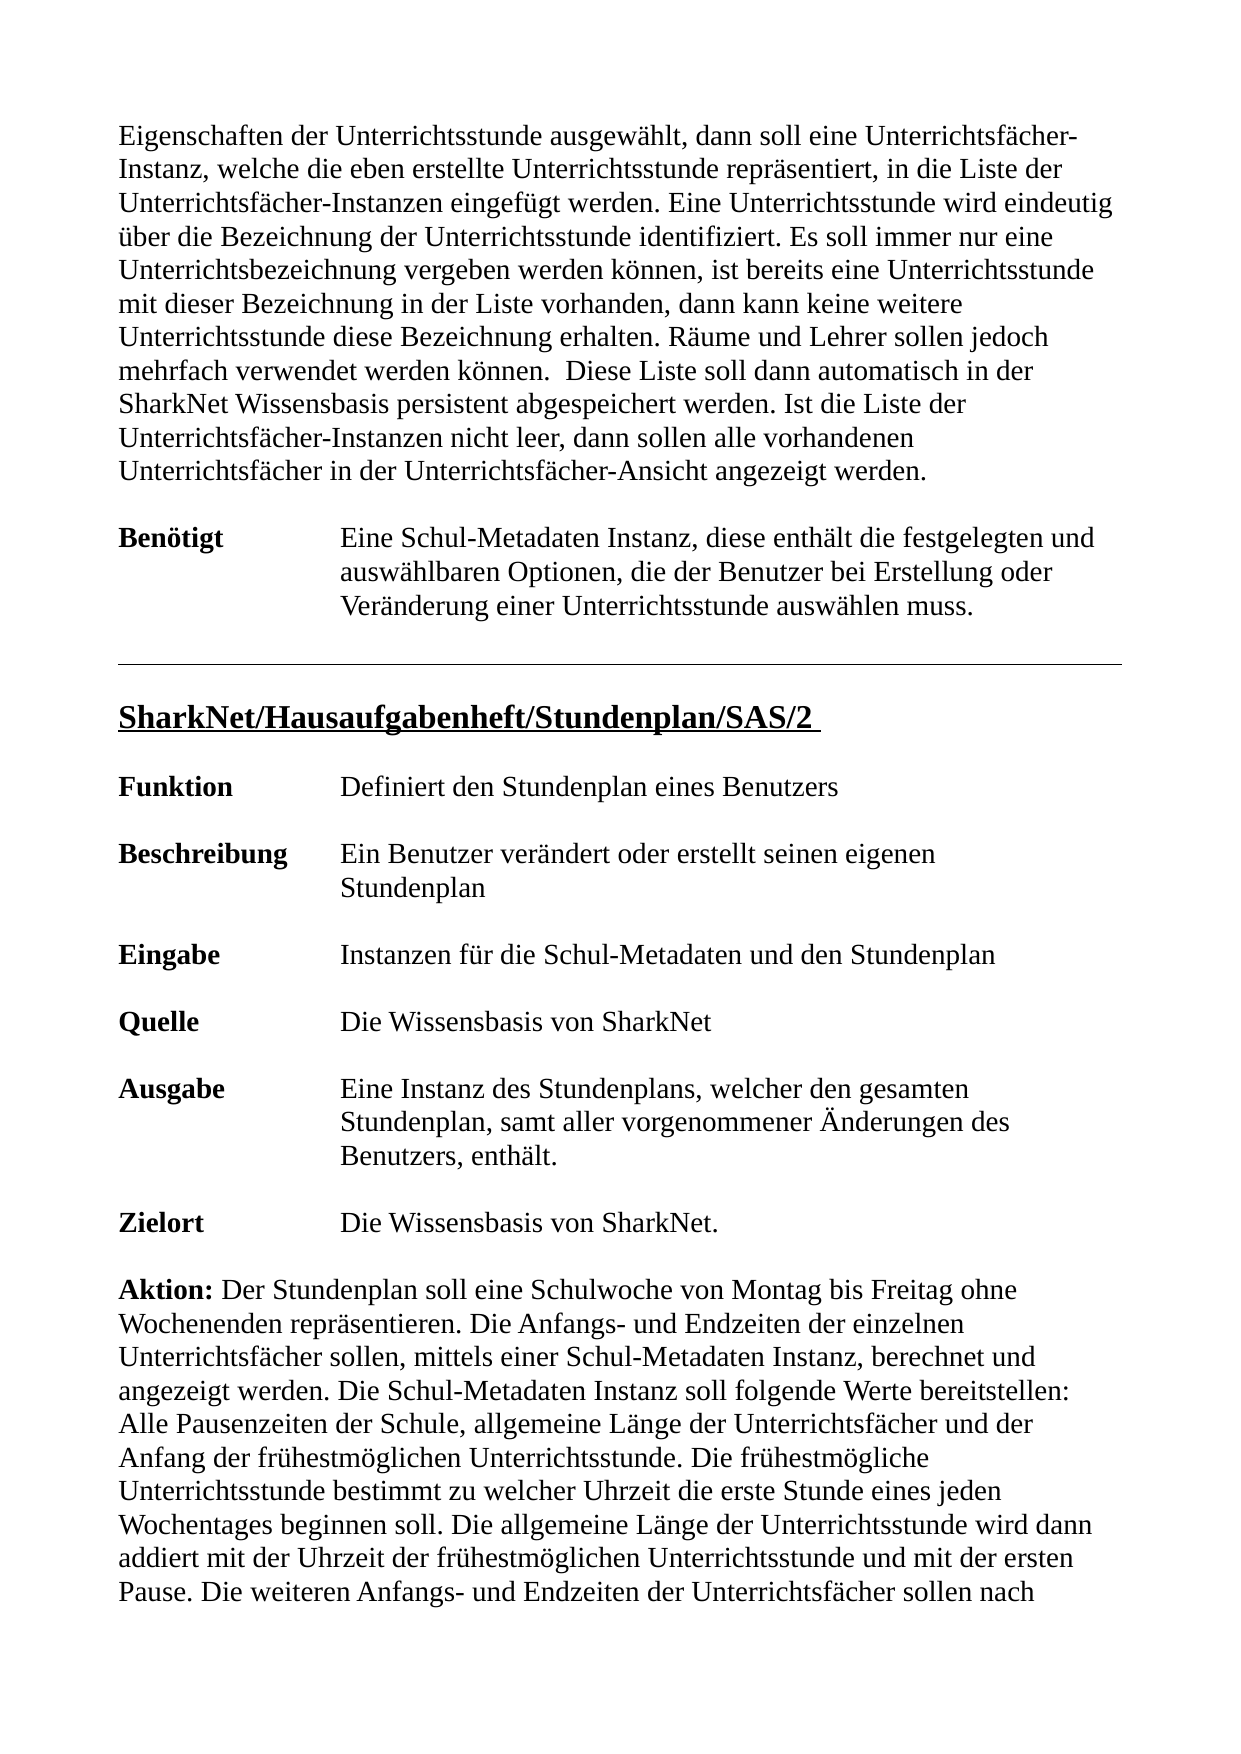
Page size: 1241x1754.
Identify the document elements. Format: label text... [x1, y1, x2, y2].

text Eigenschaften der Unterrichtsstunde ausgewählt, dann soll eine Unterrichtsfächer-Instanz, welche die eben erstellte Unterrichtsstunde repräsentiert, in die Liste der Unterrichtsfächer-Instanzen eingefügt werden. Eine Unterrichtsstunde wird eindeutig über die Bezeichnung der Unterrichtsstunde identifiziert. Es soll immer nur eine Unterrichtsbezeichnung vergeben werden können, ist bereits eine Unterrichtsstunde mit dieser Bezeichnung in der Liste vorhanden, dann kann keine weitere Unterrichtsstunde diese Bezeichnung erhalten. Räume und Lehrer sollen jedoch mehrfach verwendet werden können. Diese Liste soll dann automatisch in der SharkNet Wissensbasis persistent abgespeichert werden. Ist die Liste der Unterrichtsfächer-Instanzen nicht leer, dann sollen alle vorhandenen Unterrichtsfächer in der Unterrichtsfächer-Ansicht angezeigt werden. [118, 118, 1122, 487]
text Quelle Die Wissensbasis von SharkNet [118, 1004, 1122, 1037]
text Zielort Die Wissensbasis von SharkNet. [118, 1205, 1122, 1239]
text Ausgabe Eine Instanz des Stundenplans, welcher den gesamten Stundenplan, samt aller vorgenommener Änderungen des Benutzers, enthält. [118, 1071, 1122, 1172]
text SharkNet/Hausaufgabenheft/Stundenplan/SAS/2 [118, 697, 1122, 736]
text Aktion: Der Stundenplan soll eine Schulwoche von Montag bis Freitag ohne Wochenenden repräsentieren. Die Anfangs- und Endzeiten der einzelnen Unterrichtsfächer sollen, mittels einer Schul-Metadaten Instanz, berechnet und angezeigt werden. Die Schul-Metadaten Instanz soll folgende Werte bereitstellen: Alle Pausenzeiten der Schule, allgemeine Länge der Unterrichtsfächer und der Anfang der frühestmöglichen Unterrichtsstunde. Die frühestmögliche Unterrichtsstunde bestimmt zu welcher Uhrzeit die erste Stunde eines jeden Wochentages beginnen soll. Die allgemeine Länge der Unterrichtsstunde wird dann addiert mit der Uhrzeit der frühestmöglichen Unterrichtsstunde und mit der ersten Pause. Die weiteren Anfangs- und Endzeiten der Unterrichtsfächer sollen nach [118, 1272, 1122, 1608]
text Funktion Definiert den Stundenplan eines Benutzers [118, 769, 1122, 803]
text Eingabe Instanzen für die Schul-Metadaten und den Stundenplan [118, 937, 1122, 970]
text Beschreibung Ein Benutzer verändert oder erstellt seinen eigenen Stundenplan [118, 836, 1122, 903]
text Benötigt Eine Schul-Metadaten Instanz, diese enthält die festgelegten und auswählbaren Optionen, die der Benutzer bei Erstellung oder Veränderung einer Unterrichtsstunde auswählen muss. [118, 521, 1122, 621]
